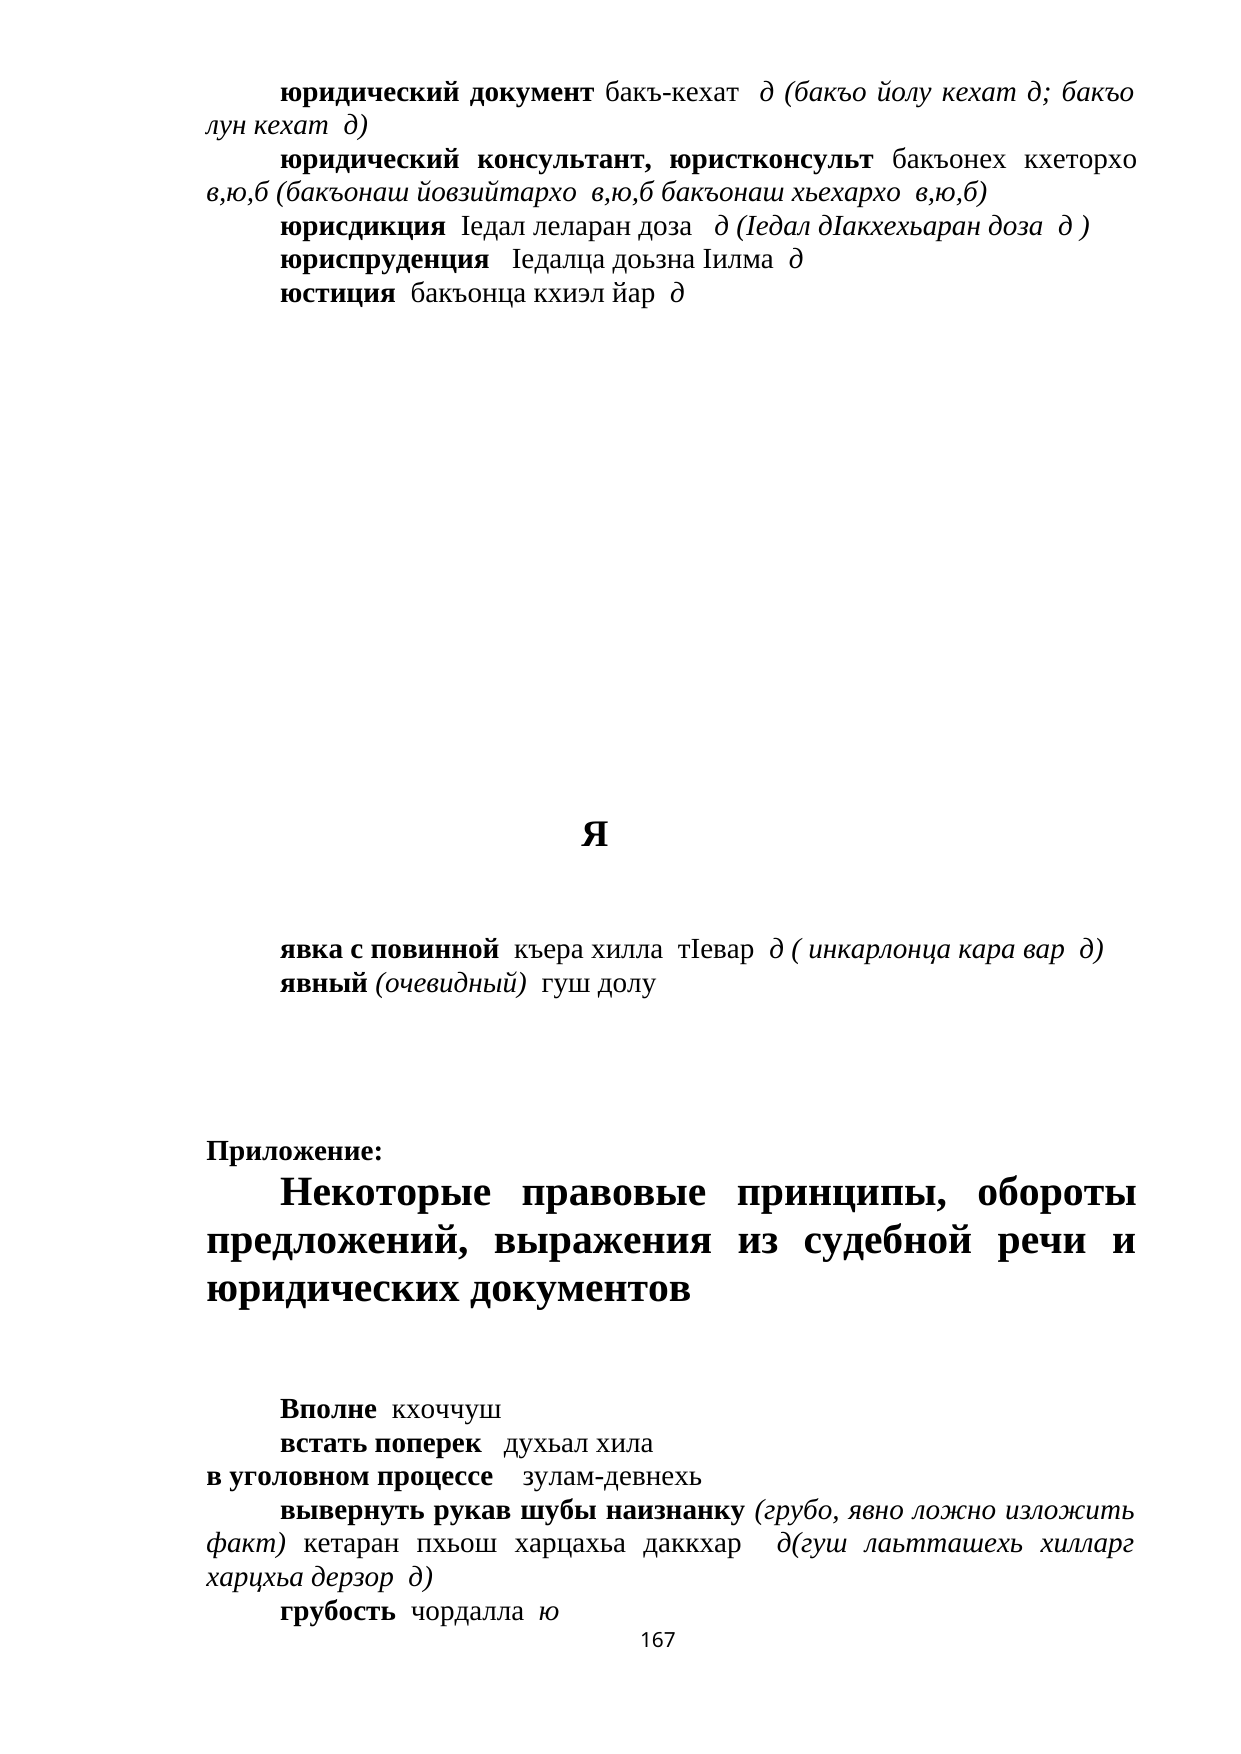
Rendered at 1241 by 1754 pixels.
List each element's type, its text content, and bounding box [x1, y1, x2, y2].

text явка с повинной къера хилла тӀевар д ( инкарлонца кара вар д) [206, 931, 1137, 965]
text грубость чордалла ю [206, 1593, 1137, 1626]
text юридический документ бакъ-кехат д (бакъо йолу кехат д; бакъо лун кехат д) [206, 74, 1137, 141]
text Я [506, 812, 1137, 855]
text встать поперек духьал хила [206, 1425, 1137, 1458]
text юрисдикция Ӏедал леларан доза д (Ӏедал дӀакхехьаран доза д ) [206, 208, 1137, 241]
text явный (очевидный) гуш долу [206, 965, 1137, 998]
text юриспруденция Ӏедалца доьзна Ӏилма д [206, 241, 1137, 275]
text в уголовном процессе зулам-девнехь [206, 1458, 1137, 1492]
text юстиция бакъонца кхиэл йар д [206, 275, 1137, 308]
text юридический консультант, юристконсульт бакъонех кхеторхо в,ю,б (бакъонаш йовзийтархо в,ю,б бакъонаш хьехархо в,ю,б) [206, 141, 1137, 208]
text Некоторые правовые принципы, обороты предложений, выражения из судебной речи и юридических документов [206, 1166, 1137, 1310]
text Приложение: [206, 1133, 1137, 1166]
text Вполне кхоччуш [206, 1391, 1137, 1425]
text вывернуть рукав шубы наизнанку (грубо, явно ложно изложить факт) кетаран пхьош харцахьа даккхар д(гуш лаьтташехь хилларг харцхьа дерзор д) [206, 1492, 1137, 1593]
